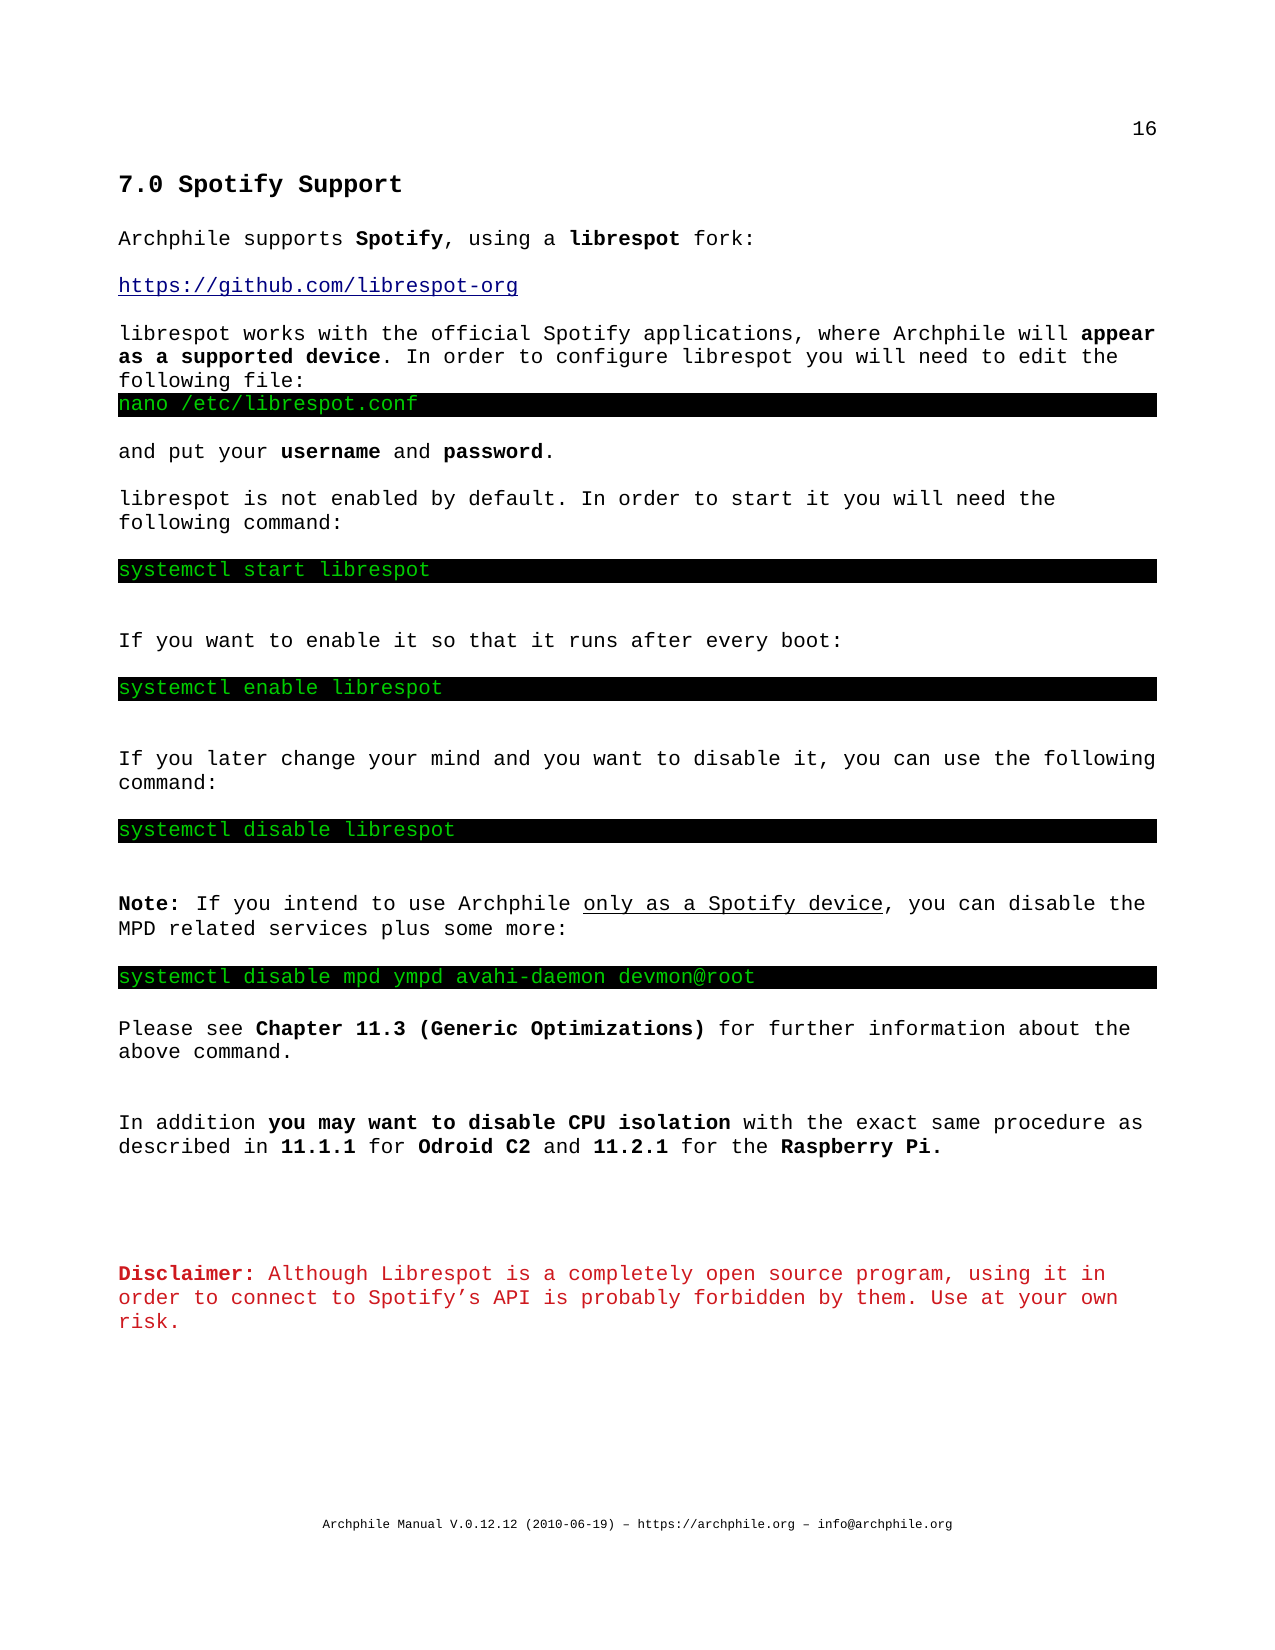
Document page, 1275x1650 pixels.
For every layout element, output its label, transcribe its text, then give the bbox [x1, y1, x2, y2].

text In addition you may want to disable CPU isolation with the exact same procedure as described in 11.1.1 for Odroid C2 and 11.2.1 for the Raspberry Pi. [118, 1112, 1157, 1159]
text systemctl start librespot [118, 559, 1157, 583]
text above command. [118, 1041, 1157, 1065]
text librespot works with the official Spotify applications, where Archphile will appear as a supported device. In order to configure librespot you will need to edit the following file: [118, 322, 1157, 393]
text systemctl disable librespot [118, 819, 1157, 843]
text 7.0 Spotify Support [118, 171, 1157, 199]
text If you later change your mind and you want to disable it, you can use the following command: [118, 748, 1157, 795]
text nano /etc/librespot.conf [118, 393, 1157, 417]
text and put your username and password. [118, 441, 1157, 464]
text Archphile supports Spotify, using a librespot fork: [118, 228, 1157, 252]
text Please see Chapter 11.3 (Generic Optimizations) for further information about the [118, 1018, 1157, 1041]
text systemctl enable librespot [118, 677, 1157, 701]
text If you want to enable it so that it runs after every boot: [118, 630, 1157, 653]
text https://github.com/librespot-org [118, 275, 1157, 299]
text Disclaimer: Although Librespot is a completely open source program, using it in order to connect to Spotify’s API is probably forbidden by them. Use at your own risk. [118, 1263, 1157, 1334]
text Note: If you intend to use Archphile only as a Spotify device, you can disable the MPD related services plus some more: [118, 890, 1157, 942]
text systemctl disable mpd ympd avahi-daemon devmon@root [118, 966, 1157, 989]
text librespot is not enabled by default. In order to start it you will need the following command: [118, 488, 1157, 535]
